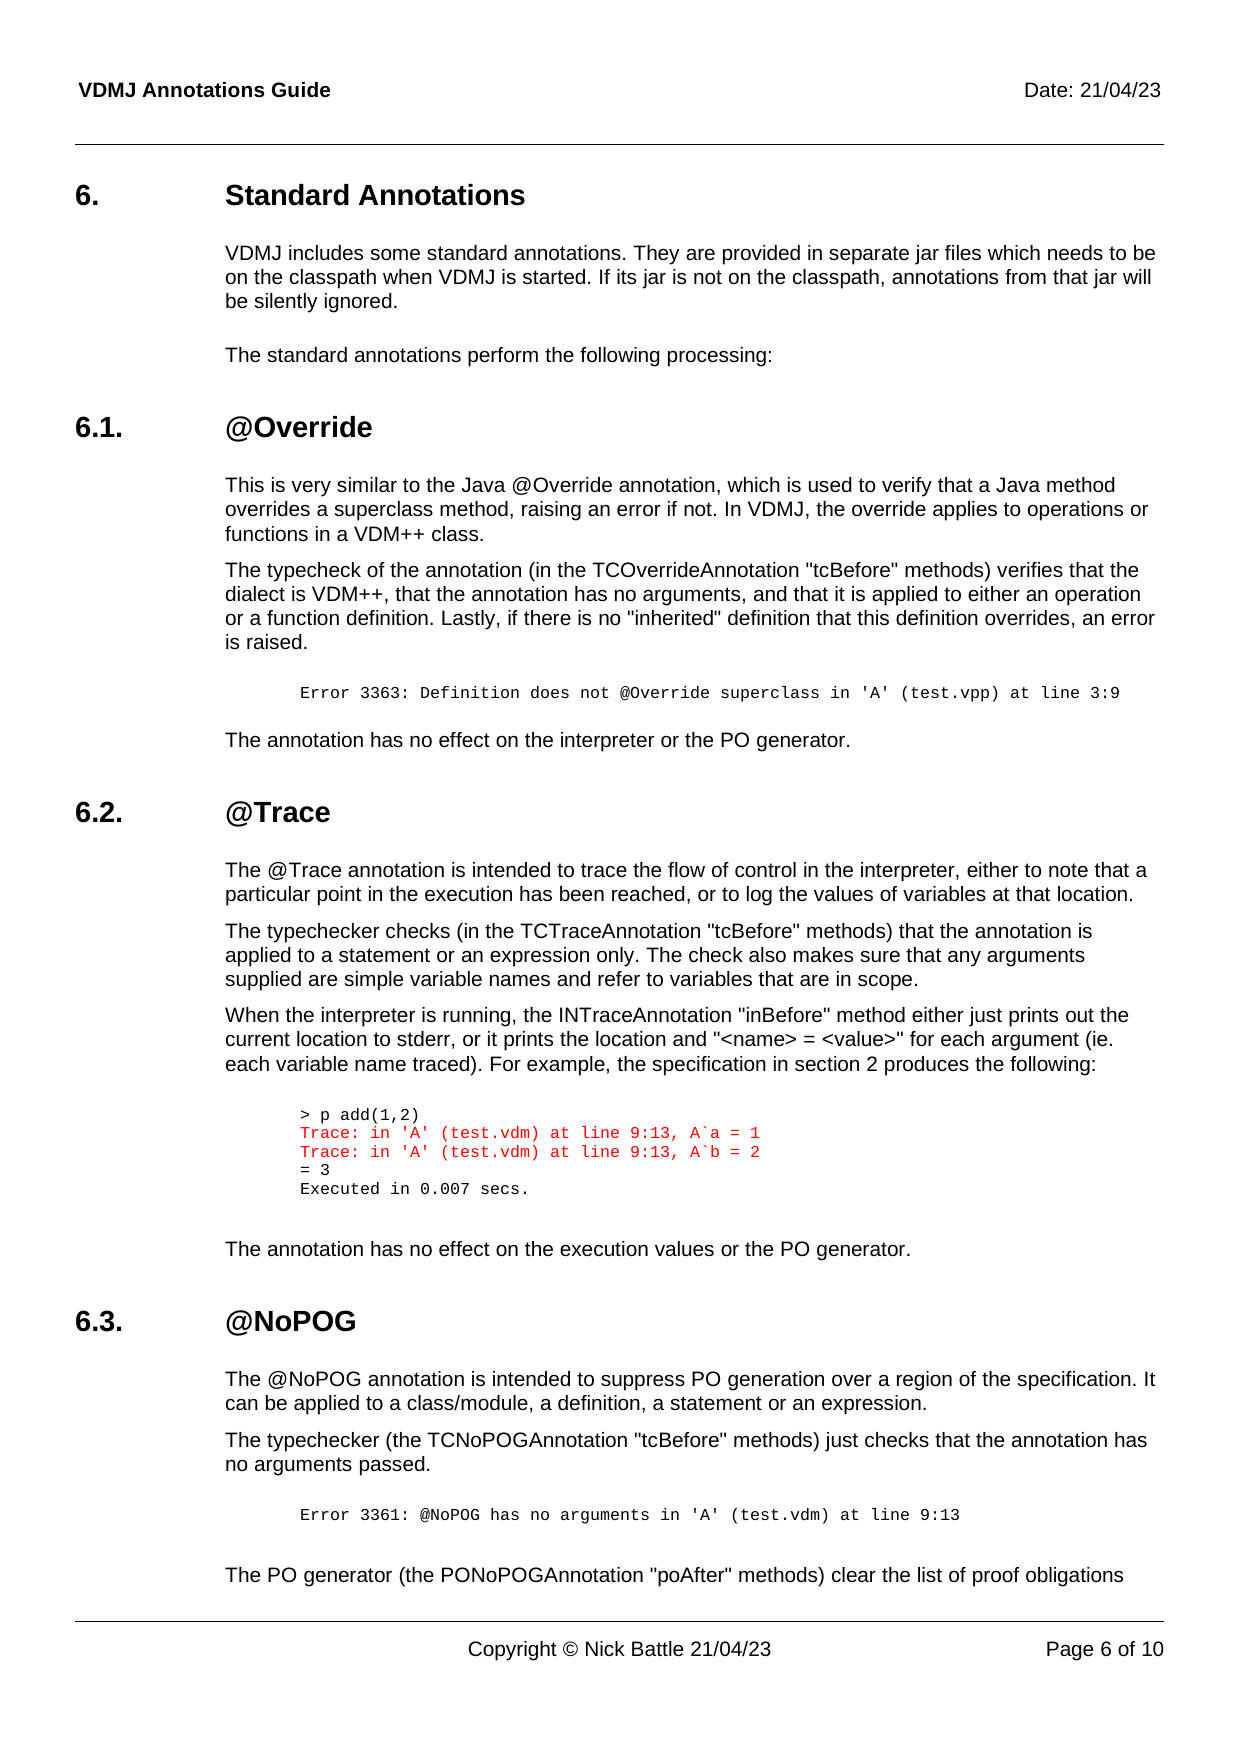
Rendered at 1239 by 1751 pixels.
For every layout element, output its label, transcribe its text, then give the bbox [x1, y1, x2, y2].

subtitle @Trace [75, 794, 1164, 828]
text Executed in 0.007 secs. [300, 1181, 1164, 1199]
text VDMJ includes some standard annotations. They are provided in separate jar files which needs to be on the classpath when VDMJ is started. If its jar is not on the classpath, annotations from that jar will be silently ignored. [225, 241, 1164, 313]
text The typechecker checks (in the TCTraceAnnotation "tcBefore" methods) that the annotation is applied to a statement or an expression only. The check also makes sure that any arguments supplied are simple variable names and refer to variables that are in scope. [225, 919, 1164, 991]
text The PO generator (the PONoPOGAnnotation "poAfter" methods) clear the list of proof obligations [225, 1563, 1164, 1587]
text Trace: in 'A' (test.vdm) at line 9:13, A`a = 1 [300, 1125, 1164, 1144]
text Error 3361: @NoPOG has no arguments in 'A' (test.vdm) at line 9:13 [300, 1507, 1164, 1525]
text > p add(1,2) [300, 1107, 1164, 1125]
text When the interpreter is running, the INTraceAnnotation "inBefore" method either just prints out the current location to stderr, or it prints the location and "<name> = <value>" for each argument (ie. each variable name traced). For example, the specification in section 2 produces the following: [225, 1003, 1164, 1076]
text = 3 [300, 1162, 1164, 1181]
text The typecheck of the annotation (in the TCOverrideAnnotation "tcBefore" methods) verifies that the dialect is VDM++, that the annotation has no arguments, and that it is applied to either an operation or a function definition. Lastly, if there is no "inherited" definition that this definition overrides, an error is raised. [225, 558, 1164, 654]
subtitle @Override [75, 410, 1164, 443]
text The annotation has no effect on the interpreter or the PO generator. [225, 728, 1164, 752]
text Trace: in 'A' (test.vdm) at line 9:13, A`b = 2 [300, 1144, 1164, 1162]
text The @NoPOG annotation is intended to suppress PO generation over a region of the specification. It can be applied to a class/module, a definition, a statement or an expression. [225, 1367, 1164, 1415]
text The @Trace annotation is intended to trace the flow of control in the interpreter, either to note that a particular point in the execution has been reached, or to log the values of variables at that location. [225, 858, 1164, 906]
text The annotation has no effect on the execution values or the PO generator. [225, 1237, 1164, 1261]
subtitle @NoPOG [75, 1303, 1164, 1337]
subtitle Standard Annotations [75, 177, 1164, 211]
text This is very similar to the Java @Override annotation, which is used to verify that a Java method overrides a superclass method, raising an error if not. In VDMJ, the override applies to operations or functions in a VDM++ class. [225, 473, 1164, 546]
text The standard annotations perform the following processing: [225, 343, 1164, 367]
text The typechecker (the TCNoPOGAnnotation "tcBefore" methods) just checks that the annotation has no arguments passed. [225, 1428, 1164, 1476]
text Error 3363: Definition does not @Override superclass in 'A' (test.vpp) at line 3:9 [300, 685, 1164, 704]
